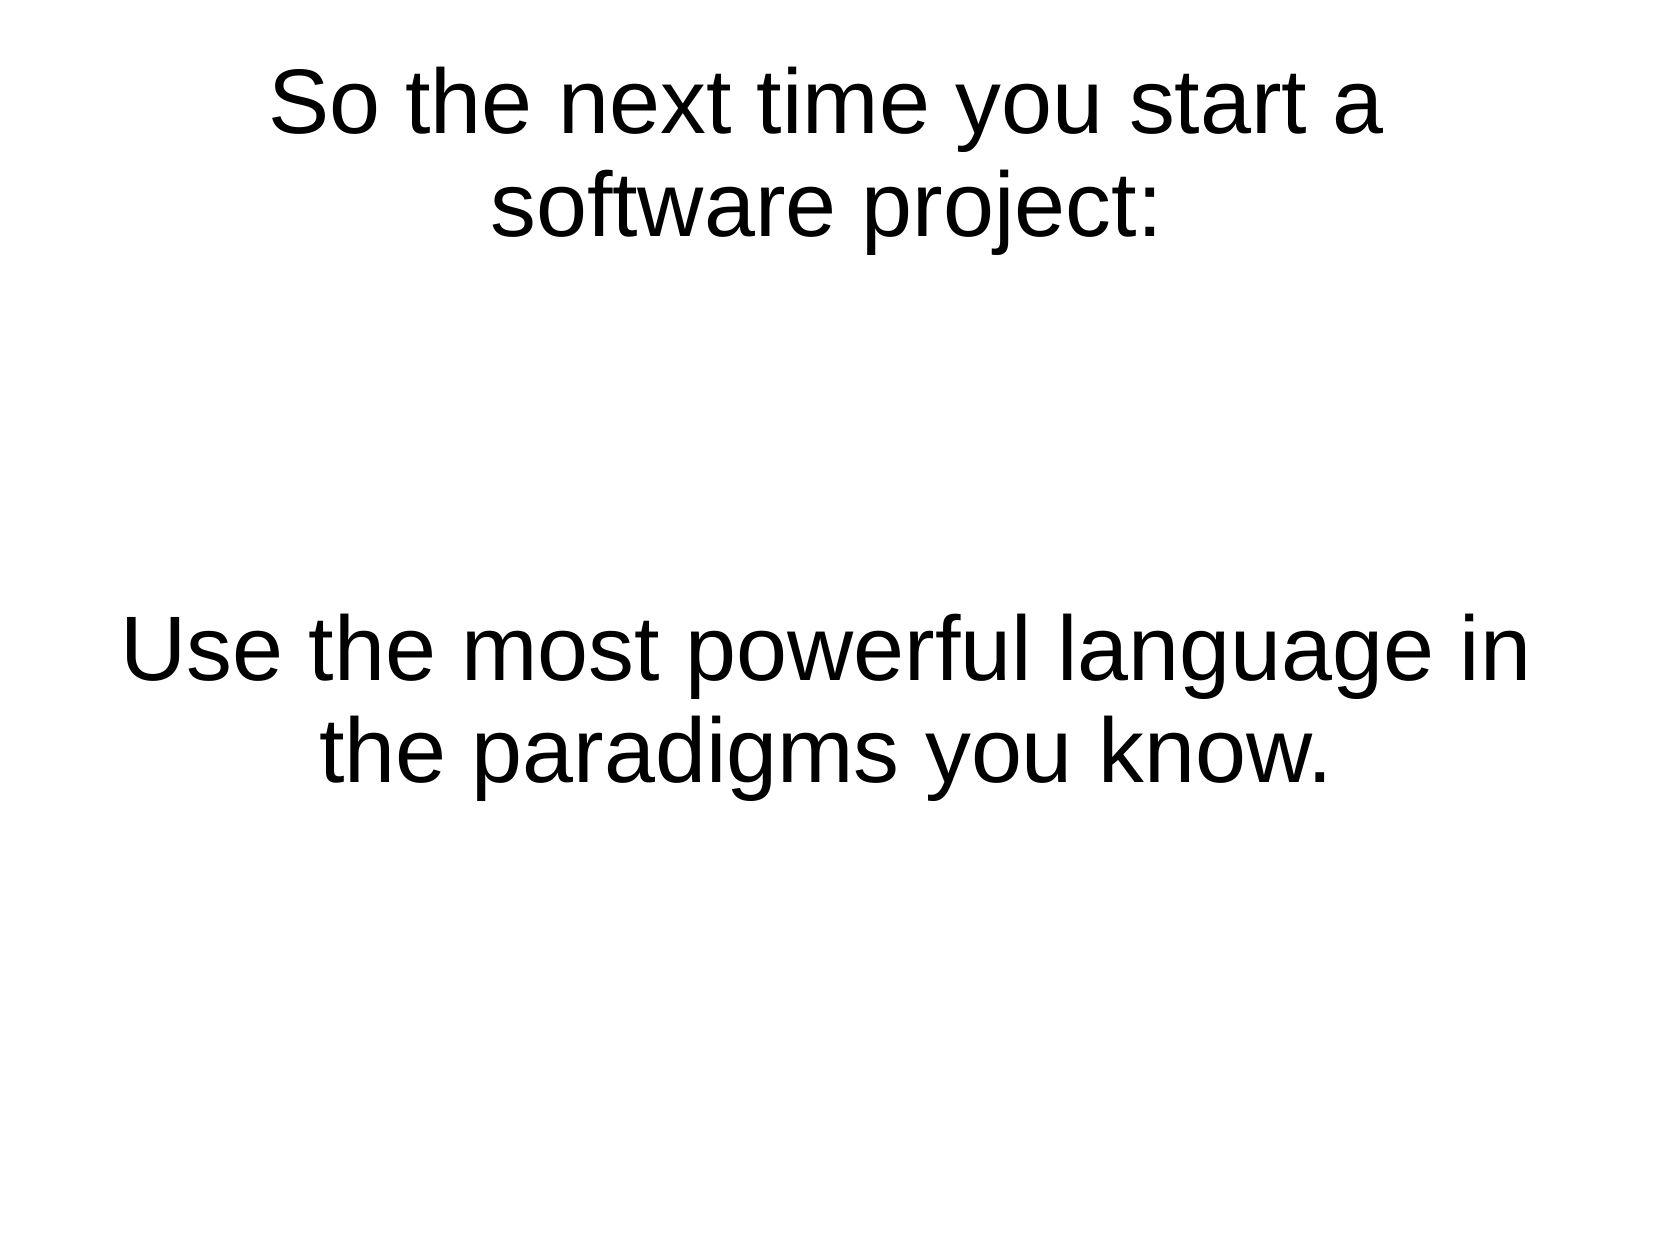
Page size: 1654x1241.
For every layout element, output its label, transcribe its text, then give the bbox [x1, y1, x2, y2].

title So the next time you start a software project: [82, 50, 1571, 256]
subtitle Use the most powerful language in the paradigms you know. [82, 297, 1571, 1102]
